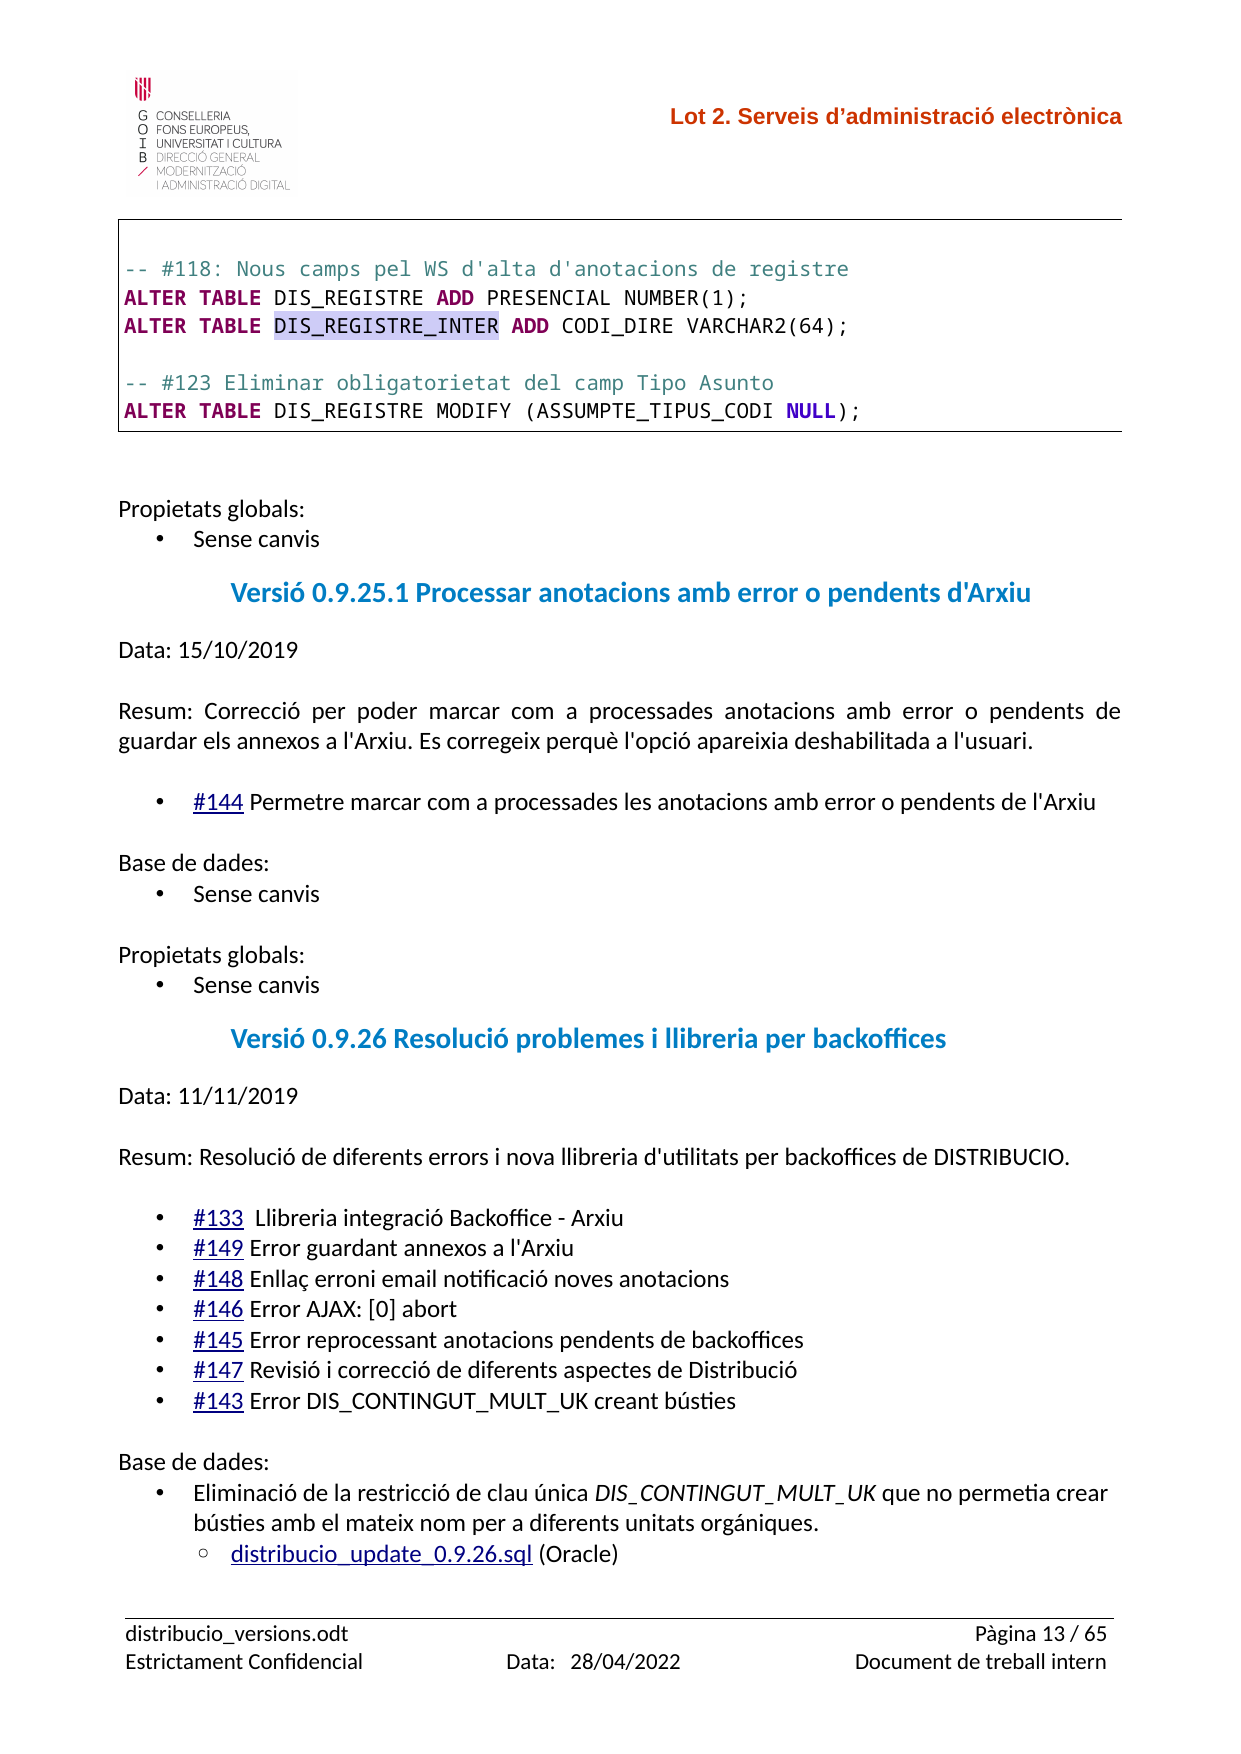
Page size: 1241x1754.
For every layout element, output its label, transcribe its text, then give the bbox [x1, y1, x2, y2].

text Propietats globals: [118, 493, 1122, 523]
list Eliminació de la restricció de clau única DIS_CONTINGUT_MULT_UK que no permetia crear bústies amb el mateix nom per a diferents unitats orgániques. [156, 1477, 1122, 1538]
list #133 Llibreria integració Backoffice - Arxiu [156, 1202, 1122, 1232]
list #145 Error reprocessant anotacions pendents de backoffices [156, 1324, 1122, 1354]
text Base de dades: [118, 1446, 1122, 1477]
table_header -- #118: Nous camps pel WS d'alta d'anotacions de registre ALTER TABLE DIS_REGISTRE ADD PRESENCIAL NUMBER(1); ALTER TABLE DIS_REGISTRE_INTER ADD CODI_DIRE VARCHAR2(64); -- #123 Eliminar obligatorietat del camp Tipo Asunto ALTER TABLE DIS_REGISTRE MODIFY (ASSUMPTE_TIPUS_CODI NULL); [119, 220, 1122, 431]
text Propietats globals: [118, 939, 1122, 969]
list #146 Error AJAX: [0] abort [156, 1293, 1122, 1324]
list distribucio_update_0.9.26.sql (Oracle) [193, 1538, 1122, 1568]
text Resum: Correcció per poder marcar com a processades anotacions amb error o pendents de guardar els annexos a l'Arxiu. Es corregeix perquè l'opció apareixia deshabilitada a l'usuari. [118, 695, 1122, 756]
list #149 Error guardant annexos a l'Arxiu [156, 1232, 1122, 1263]
text Base de dades: [118, 847, 1122, 878]
subtitle Versió 0.9.25.1 Processar anotacions amb error o pendents d'Arxiu [153, 574, 1122, 610]
list Sense canvis [156, 878, 1122, 908]
text Data: 11/11/2019 [118, 1080, 1122, 1110]
picture [126, 70, 299, 197]
list #148 Enllaç erroni email notificació noves anotacions [156, 1263, 1122, 1293]
list #143 Error DIS_CONTINGUT_MULT_UK creant bústies [156, 1385, 1122, 1416]
list #144 Permetre marcar com a processades les anotacions amb error o pendents de l'Arxiu [156, 786, 1122, 817]
list Sense canvis [156, 523, 1122, 554]
list Sense canvis [156, 969, 1122, 1000]
text Resum: Resolució de diferents errors i nova llibreria d'utilitats per backoffices de DISTRIBUCIO. [118, 1141, 1122, 1171]
list #147 Revisió i correcció de diferents aspectes de Distribució [156, 1354, 1122, 1385]
text Data: 15/10/2019 [118, 634, 1122, 664]
subtitle Versió 0.9.26 Resolució problemes i llibreria per backoffices [153, 1021, 1122, 1056]
